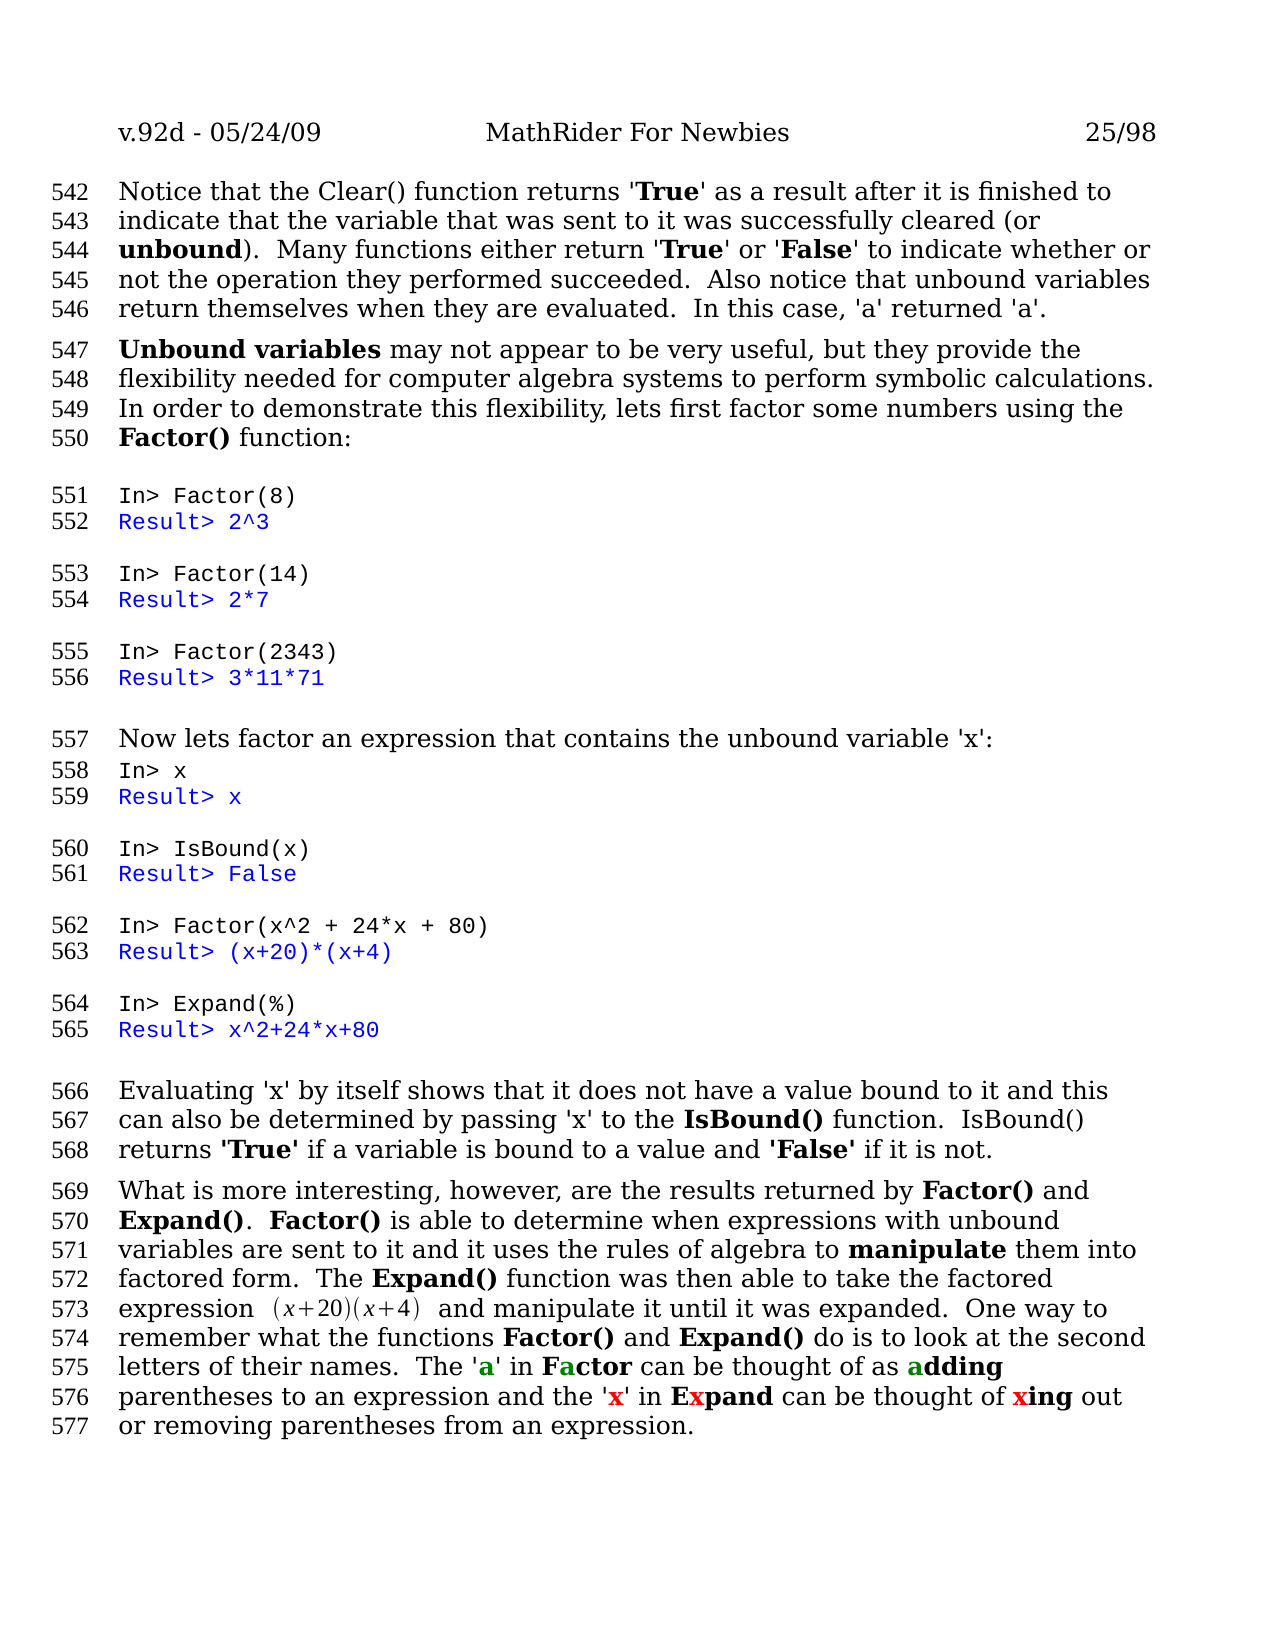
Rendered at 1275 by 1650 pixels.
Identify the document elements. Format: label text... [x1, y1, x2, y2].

text In> Factor(x^2 + 24*x + 80) [118, 915, 1157, 941]
text Notice that the Clear() function returns 'True' as a result after it is finished to indicate that the variable that was sent to it was successfully cleared (or unbound). Many functions either return 'True' or 'False' to indicate whether or not the operation they performed succeeded. Also notice that unbound variables return themselves when they are evaluated. In this case, 'a' returned 'a'. [118, 177, 1157, 323]
text In> Expand(%) [118, 992, 1157, 1018]
text What is more interesting, however, are the results returned by Factor() and Expand(). Factor() is able to determine when expressions with unbound variables are sent to it and it uses the rules of algebra to manipulate them into factored form. The Expand() function was then able to take the factored expressionand manipulate it until it was expanded. One way to remember what the functions Factor() and Expand() do is to look at the second letters of their names. The 'a' in Factor can be thought of as adding parentheses to an expression and the 'x' in Expand can be thought of xing out or removing parentheses from an expression. [118, 1176, 1157, 1440]
text Now lets factor an expression that contains the unbound variable 'x': [118, 724, 1157, 753]
text Result> 3*11*71 [118, 666, 1157, 692]
text Evaluating 'x' by itself shows that it does not have a value bound to it and this can also be determined by passing 'x' to the IsBound() function. IsBound() returns 'True' if a variable is bound to a value and 'False' if it is not. [118, 1076, 1157, 1164]
text In> Factor(8) [118, 484, 1157, 510]
text Result> 2*7 [118, 588, 1157, 614]
text In> Factor(2343) [118, 640, 1157, 666]
text In> IsBound(x) [118, 837, 1157, 863]
text Result> 2^3 [118, 510, 1157, 536]
text Result> (x+20)*(x+4) [118, 941, 1157, 967]
text Result> False [118, 863, 1157, 889]
text Result> x^2+24*x+80 [118, 1018, 1157, 1044]
text Result> x [118, 785, 1157, 811]
text In> Factor(14) [118, 562, 1157, 588]
text In> x [118, 759, 1157, 785]
text Unbound variables may not appear to be very useful, but they provide the flexibility needed for computer algebra systems to perform symbolic calculations. In order to demonstrate this flexibility, lets first factor some numbers using the Factor() function: [118, 335, 1157, 452]
